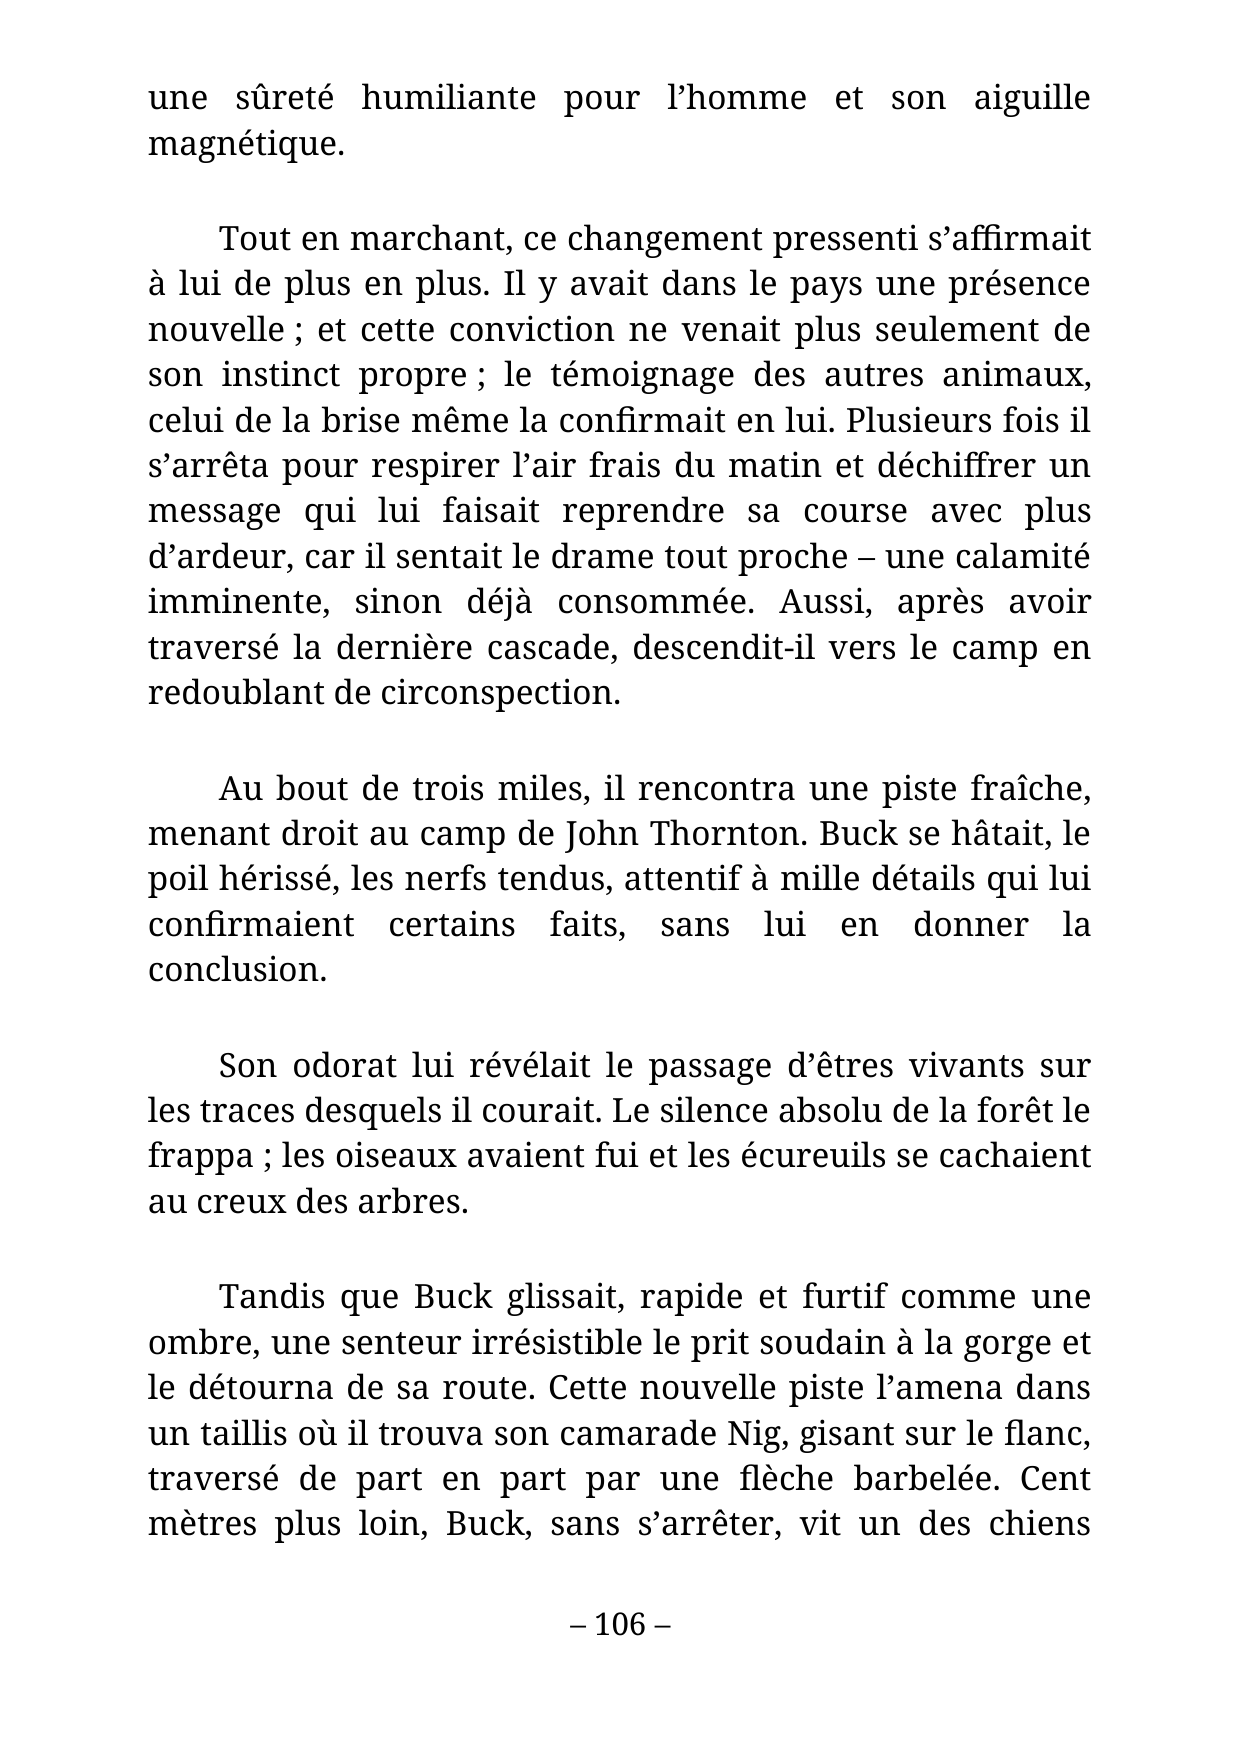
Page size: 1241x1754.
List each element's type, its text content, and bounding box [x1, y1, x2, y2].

text une sûreté humiliante pour l’homme et son aiguille magnétique. [148, 74, 1092, 165]
text Son odorat lui révélait le passage d’êtres vivants sur les traces desquels il courait. Le silence absolu de la forêt le frappa ; les oiseaux avaient fui et les écureuils se cachaient au creux des arbres. [148, 1041, 1092, 1223]
text Tandis que Buck glissait, rapide et furtif comme une ombre, une senteur irrésistible le prit soudain à la gorge et le détourna de sa route. Cette nouvelle piste l’amena dans un taillis où il trouva son camarade Nig, gisant sur le flanc, traversé de part en part par une flèche barbelée. Cent mètres plus loin, Buck, sans s’arrêter, vit un des chiens [148, 1273, 1092, 1546]
text Au bout de trois miles, il rencontra une piste fraîche, menant droit au camp de John Thornton. Buck se hâtait, le poil hérissé, les nerfs tendus, attentif à mille détails qui lui confirmaient certains faits, sans lui en donner la conclusion. [148, 764, 1092, 991]
text Tout en marchant, ce changement pressenti s’affirmait à lui de plus en plus. Il y avait dans le pays une présence nouvelle ; et cette conviction ne venait plus seulement de son instinct propre ; le témoignage des autres animaux, celui de la brise même la confirmait en lui. Plusieurs fois il s’arrêta pour respirer l’air frais du matin et déchiffrer un message qui lui faisait reprendre sa course avec plus d’ardeur, car il sentait le drame tout proche – une calamité imminente, sinon déjà consommée. Aussi, après avoir traversé la dernière cascade, descendit-il vers le camp en redoublant de circonspection. [148, 215, 1092, 714]
